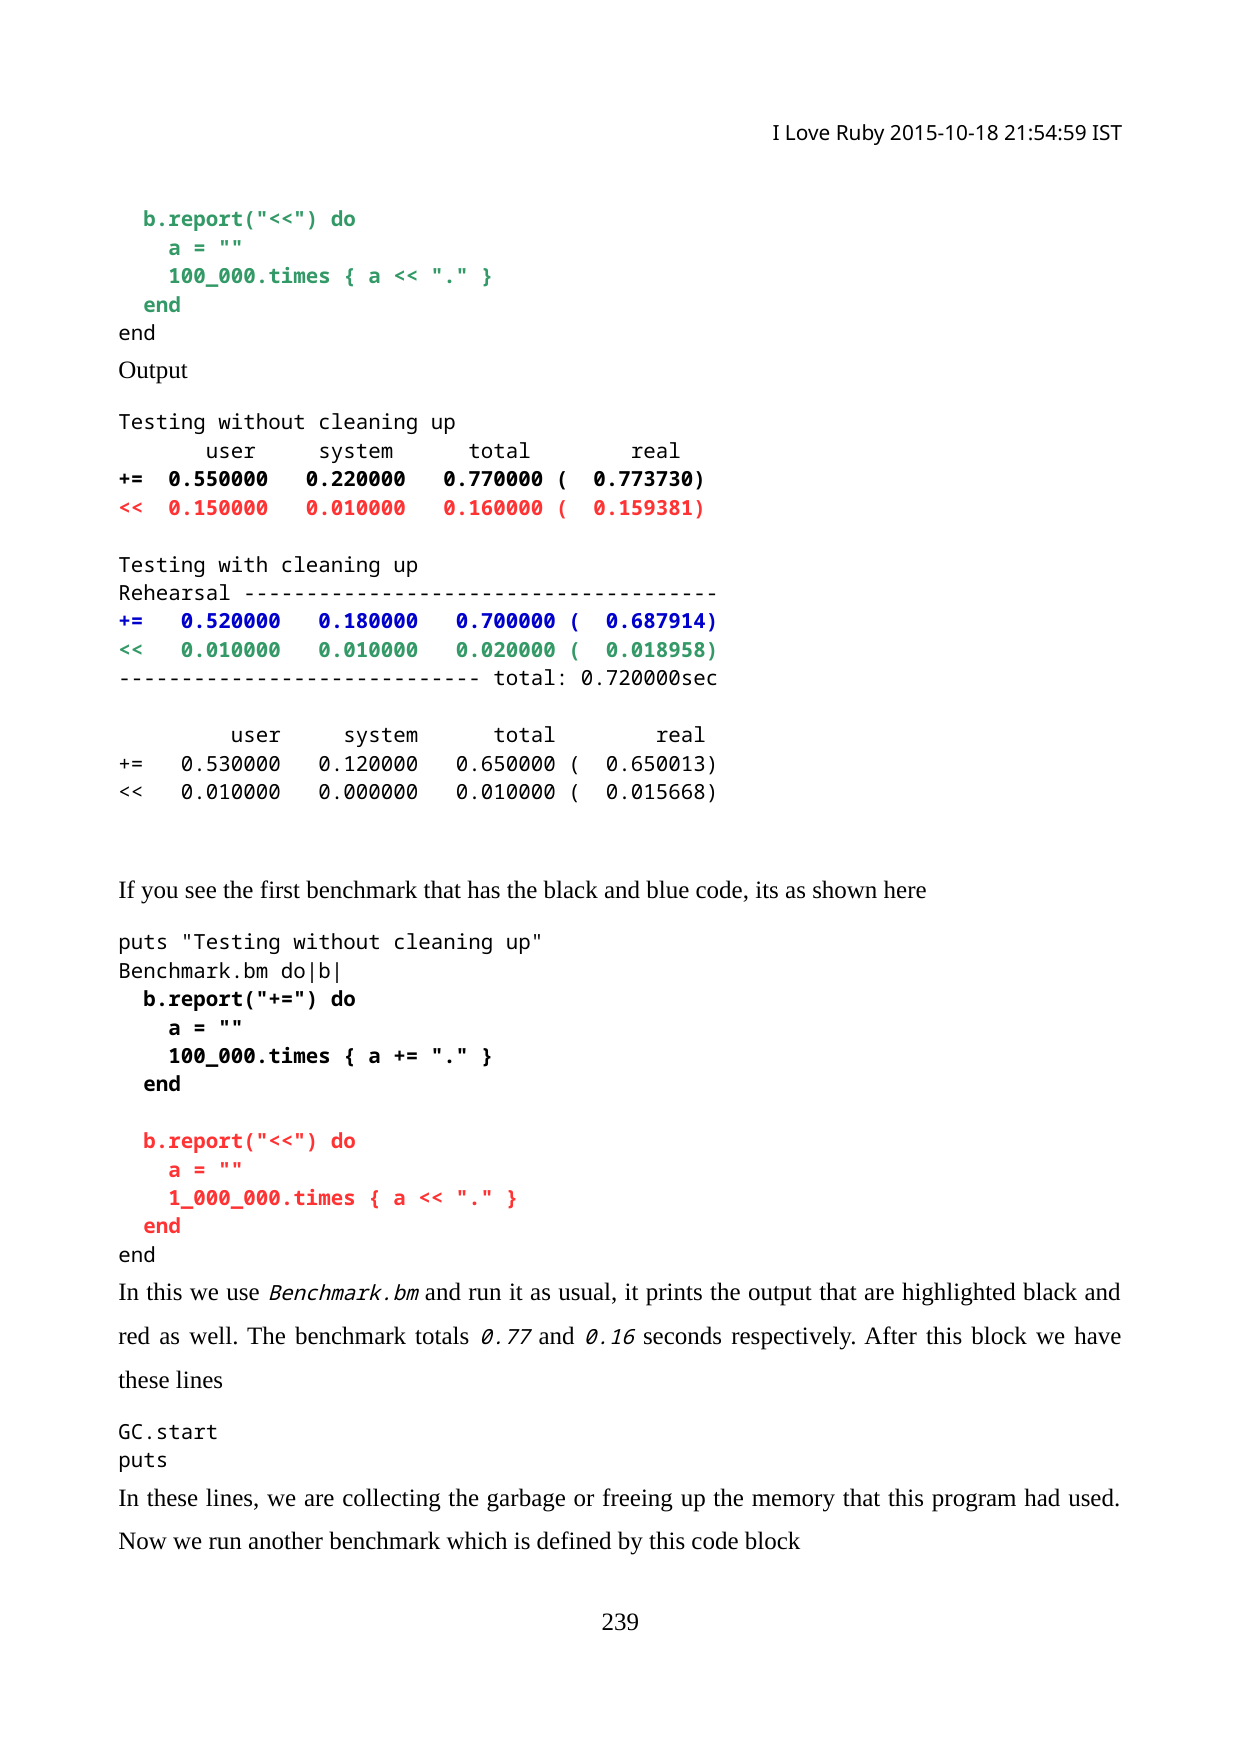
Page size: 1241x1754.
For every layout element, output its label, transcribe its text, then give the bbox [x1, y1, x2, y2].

text b.report("<<") do [118, 1126, 1122, 1155]
text user system total real [118, 436, 1122, 464]
text Testing without cleaning up [118, 407, 1122, 436]
text Output [118, 356, 1122, 384]
text 100_000.times { a << "." } [118, 261, 1122, 290]
text 1_000_000.times { a << "." } [118, 1183, 1122, 1212]
text += 0.530000 0.120000 0.650000 ( 0.650013) [118, 749, 1122, 777]
text end [118, 318, 1122, 347]
text In this we use Benchmark.bm and run it as usual, it prints the output that are highlighted black and red as well. The benchmark totals 0.77 and 0.16 seconds respectively. After this block we have these lines [118, 1277, 1122, 1394]
text a = "" [118, 1013, 1122, 1041]
text a = "" [118, 1155, 1122, 1183]
text a = "" [118, 233, 1122, 261]
text += 0.550000 0.220000 0.770000 ( 0.773730) [118, 464, 1122, 493]
text end [118, 1069, 1122, 1098]
text b.report("<<") do [118, 204, 1122, 233]
text end [118, 290, 1122, 318]
text puts [118, 1446, 1122, 1474]
text ----------------------------- total: 0.720000sec [118, 663, 1122, 692]
text Benchmark.bm do|b| [118, 956, 1122, 984]
text If you see the first benchmark that has the black and blue code, its as shown here [118, 875, 1122, 904]
text << 0.010000 0.010000 0.020000 ( 0.018958) [118, 635, 1122, 663]
text end [118, 1240, 1122, 1268]
text << 0.150000 0.010000 0.160000 ( 0.159381) [118, 493, 1122, 521]
text user system total real [118, 720, 1122, 749]
text << 0.010000 0.000000 0.010000 ( 0.015668) [118, 777, 1122, 806]
text puts "Testing without cleaning up" [118, 927, 1122, 956]
text In these lines, we are collecting the garbage or freeing up the memory that this program had used. Now we run another benchmark which is defined by this code block [118, 1483, 1122, 1555]
text Rehearsal -------------------------------------- [118, 578, 1122, 607]
text 100_000.times { a += "." } [118, 1041, 1122, 1069]
text Testing with cleaning up [118, 550, 1122, 578]
text GC.start [118, 1417, 1122, 1446]
text += 0.520000 0.180000 0.700000 ( 0.687914) [118, 607, 1122, 635]
text end [118, 1212, 1122, 1240]
text b.report("+=") do [118, 984, 1122, 1013]
